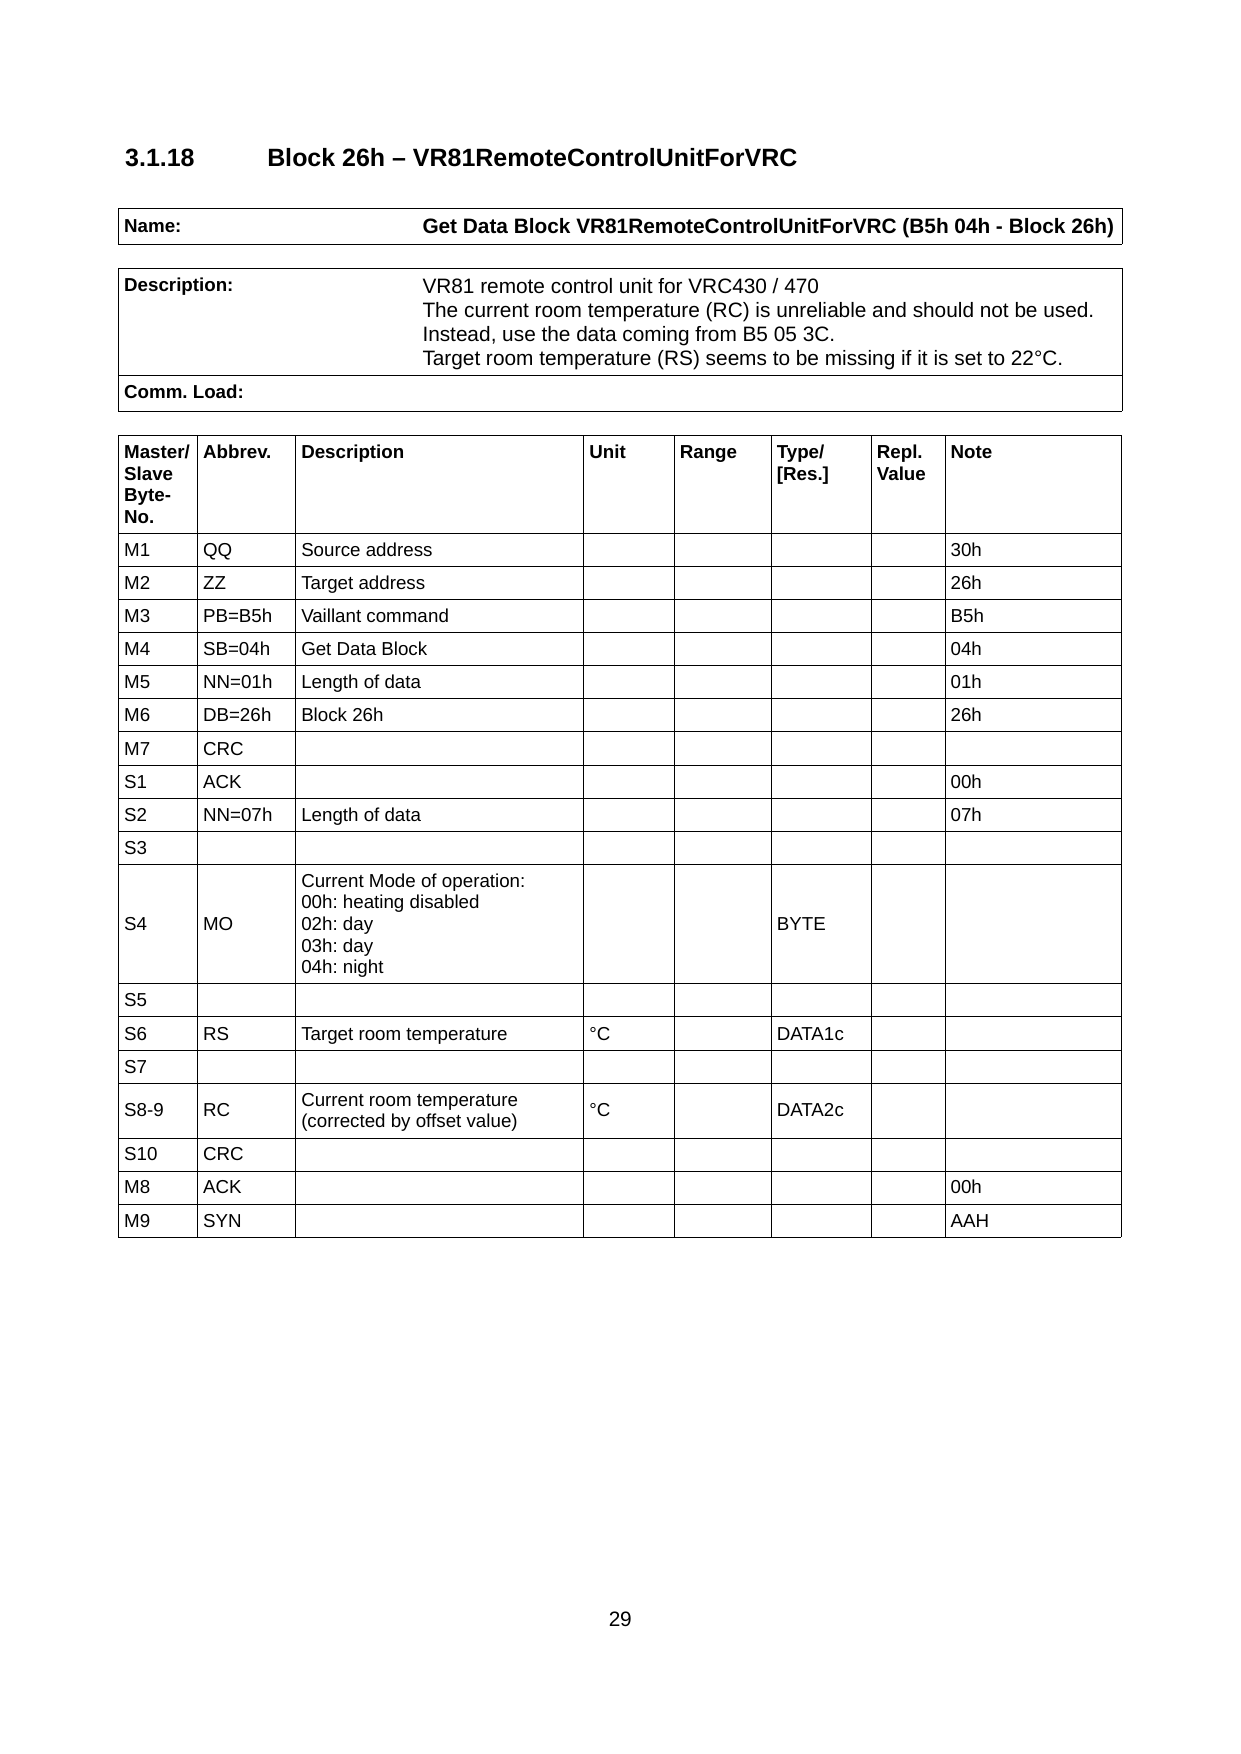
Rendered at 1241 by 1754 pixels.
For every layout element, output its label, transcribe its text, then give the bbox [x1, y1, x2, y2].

table_cell [584, 1139, 674, 1171]
table_cell [772, 1051, 871, 1083]
table_cell [675, 832, 771, 864]
table_cell QQ [198, 534, 295, 566]
table_cell [198, 1051, 295, 1083]
table_cell [296, 1172, 583, 1204]
table_cell NN=01h [198, 666, 295, 698]
table_cell [296, 832, 583, 864]
table_header Description: [119, 269, 416, 375]
table_cell Target address [296, 567, 583, 599]
table_cell Block 26h [296, 699, 583, 731]
table_cell 00h [946, 1172, 1121, 1204]
table_cell [296, 1139, 583, 1171]
table_cell [772, 1139, 871, 1171]
table_header Note [946, 436, 1121, 533]
table_cell [872, 567, 945, 599]
table_cell 01h [946, 666, 1121, 698]
table_cell [946, 832, 1121, 864]
table_cell [675, 984, 771, 1016]
table_cell [584, 534, 674, 566]
table_cell [584, 766, 674, 798]
table_cell S1 [119, 766, 197, 798]
table_cell DB=26h [198, 699, 295, 731]
table_cell SB=04h [198, 633, 295, 665]
table_header Repl. Value [872, 436, 945, 533]
table_cell Length of data [296, 799, 583, 831]
table_cell [772, 534, 871, 566]
table_cell S3 [119, 832, 197, 864]
table_cell Comm. Load: [119, 376, 416, 411]
table_cell [946, 984, 1121, 1016]
table_cell B5h [946, 600, 1121, 632]
table_cell [872, 799, 945, 831]
table_cell [872, 633, 945, 665]
table_cell RS [198, 1017, 295, 1049]
table_cell ACK [198, 1172, 295, 1204]
table_cell BYTE [772, 865, 871, 983]
table_cell [772, 766, 871, 798]
table_cell [872, 1205, 945, 1237]
table_cell M2 [119, 567, 197, 599]
table_cell CRC [198, 732, 295, 764]
table_cell ACK [198, 766, 295, 798]
table_cell [872, 534, 945, 566]
table_header Description [296, 436, 583, 533]
table_cell Length of data [296, 666, 583, 698]
table_cell 07h [946, 799, 1121, 831]
table_cell [946, 1051, 1121, 1083]
table_cell S2 [119, 799, 197, 831]
table_cell [872, 732, 945, 764]
table_header VR81 remote control unit for VRC430 / 470 The current room temperature (RC) is unreliable and should not be used. Instead, use the data coming from B5 05 3C. Target room temperature (RS) seems to be missing if it is set to 22°C. [416, 269, 1122, 375]
table_cell [675, 633, 771, 665]
table_cell SYN [198, 1205, 295, 1237]
table_cell [296, 1205, 583, 1237]
table_cell [872, 600, 945, 632]
table_cell [675, 534, 771, 566]
table_cell [675, 1051, 771, 1083]
table_cell M4 [119, 633, 197, 665]
table_cell S6 [119, 1017, 197, 1049]
table_cell [584, 832, 674, 864]
table_cell S10 [119, 1139, 197, 1171]
table_cell MO [198, 865, 295, 983]
table_cell [946, 1139, 1121, 1171]
table_cell 00h [946, 766, 1121, 798]
table_cell [772, 633, 871, 665]
table_cell [675, 1017, 771, 1049]
table_cell [584, 633, 674, 665]
table_cell [675, 865, 771, 983]
table_cell [675, 1172, 771, 1204]
table_cell °C [584, 1084, 674, 1137]
table_header Type/ [Res.] [772, 436, 871, 533]
table_cell [675, 732, 771, 764]
table_cell [772, 1172, 871, 1204]
table_cell M1 [119, 534, 197, 566]
table_cell [772, 984, 871, 1016]
table_cell [946, 732, 1121, 764]
table_cell [872, 1051, 945, 1083]
table_header Range [675, 436, 771, 533]
table_cell [772, 666, 871, 698]
table_cell [946, 1084, 1121, 1137]
table_cell [584, 699, 674, 731]
table_cell Target room temperature [296, 1017, 583, 1049]
table_cell S4 [119, 865, 197, 983]
table_cell [772, 699, 871, 731]
table_header Unit [584, 436, 674, 533]
table_cell [872, 699, 945, 731]
table_cell [872, 1172, 945, 1204]
table_cell [675, 699, 771, 731]
table_header Get Data Block VR81RemoteControlUnitForVRC (B5h 04h - Block 26h) [416, 209, 1122, 244]
table_cell 26h [946, 567, 1121, 599]
table_cell [675, 1205, 771, 1237]
table_cell [872, 1017, 945, 1049]
table_cell RC [198, 1084, 295, 1137]
table_cell M7 [119, 732, 197, 764]
table_cell [872, 1139, 945, 1171]
table_cell M8 [119, 1172, 197, 1204]
table_cell [872, 865, 945, 983]
table_cell [872, 984, 945, 1016]
table_cell [946, 1017, 1121, 1049]
table_cell Vaillant command [296, 600, 583, 632]
table_cell Get Data Block [296, 633, 583, 665]
table_cell [772, 1205, 871, 1237]
table_cell CRC [198, 1139, 295, 1171]
table_cell 26h [946, 699, 1121, 731]
table_cell 30h [946, 534, 1121, 566]
table_cell [872, 666, 945, 698]
table_header Abbrev. [198, 436, 295, 533]
table_cell M9 [119, 1205, 197, 1237]
table_cell [584, 1205, 674, 1237]
table_cell [584, 799, 674, 831]
table_cell [584, 1172, 674, 1204]
table_cell [584, 666, 674, 698]
table_cell [946, 865, 1121, 983]
table_cell S8-9 [119, 1084, 197, 1137]
table_cell [675, 799, 771, 831]
table_cell [584, 1051, 674, 1083]
subtitle Block 26h – VR81RemoteControlUnitForVRC [118, 143, 1122, 172]
table_cell [772, 600, 871, 632]
table_cell [584, 600, 674, 632]
table_cell [675, 1084, 771, 1137]
table_header Master/ Slave Byte-No. [119, 436, 197, 533]
table_cell M5 [119, 666, 197, 698]
table_cell S5 [119, 984, 197, 1016]
table_cell [584, 567, 674, 599]
table_cell [296, 766, 583, 798]
table_cell Current Mode of operation: 00h: heating disabled 02h: day 03h: day 04h: night [296, 865, 583, 983]
table_cell DATA2c [772, 1084, 871, 1137]
table_cell [198, 984, 295, 1016]
table_cell [772, 567, 871, 599]
table_cell M3 [119, 600, 197, 632]
table_cell S7 [119, 1051, 197, 1083]
table_cell [772, 799, 871, 831]
table_cell [296, 732, 583, 764]
table_header Name: [119, 209, 416, 244]
table_cell [675, 600, 771, 632]
table_cell [675, 766, 771, 798]
table_cell [675, 567, 771, 599]
table_cell DATA1c [772, 1017, 871, 1049]
table_cell Current room temperature (corrected by offset value) [296, 1084, 583, 1137]
table_cell ZZ [198, 567, 295, 599]
table_cell [872, 766, 945, 798]
table_cell [584, 732, 674, 764]
table_cell NN=07h [198, 799, 295, 831]
table_cell AAH [946, 1205, 1121, 1237]
table_cell [296, 984, 583, 1016]
table_cell 04h [946, 633, 1121, 665]
table_cell [872, 832, 945, 864]
table_cell °C [584, 1017, 674, 1049]
table_cell [772, 732, 871, 764]
table_cell [584, 984, 674, 1016]
table_cell M6 [119, 699, 197, 731]
table_cell [416, 376, 1122, 411]
table_cell [675, 666, 771, 698]
table_cell [198, 832, 295, 864]
table_cell [584, 865, 674, 983]
table_cell [675, 1139, 771, 1171]
table_cell [772, 832, 871, 864]
table_cell Source address [296, 534, 583, 566]
table_cell [296, 1051, 583, 1083]
table_cell PB=B5h [198, 600, 295, 632]
table_cell [872, 1084, 945, 1137]
